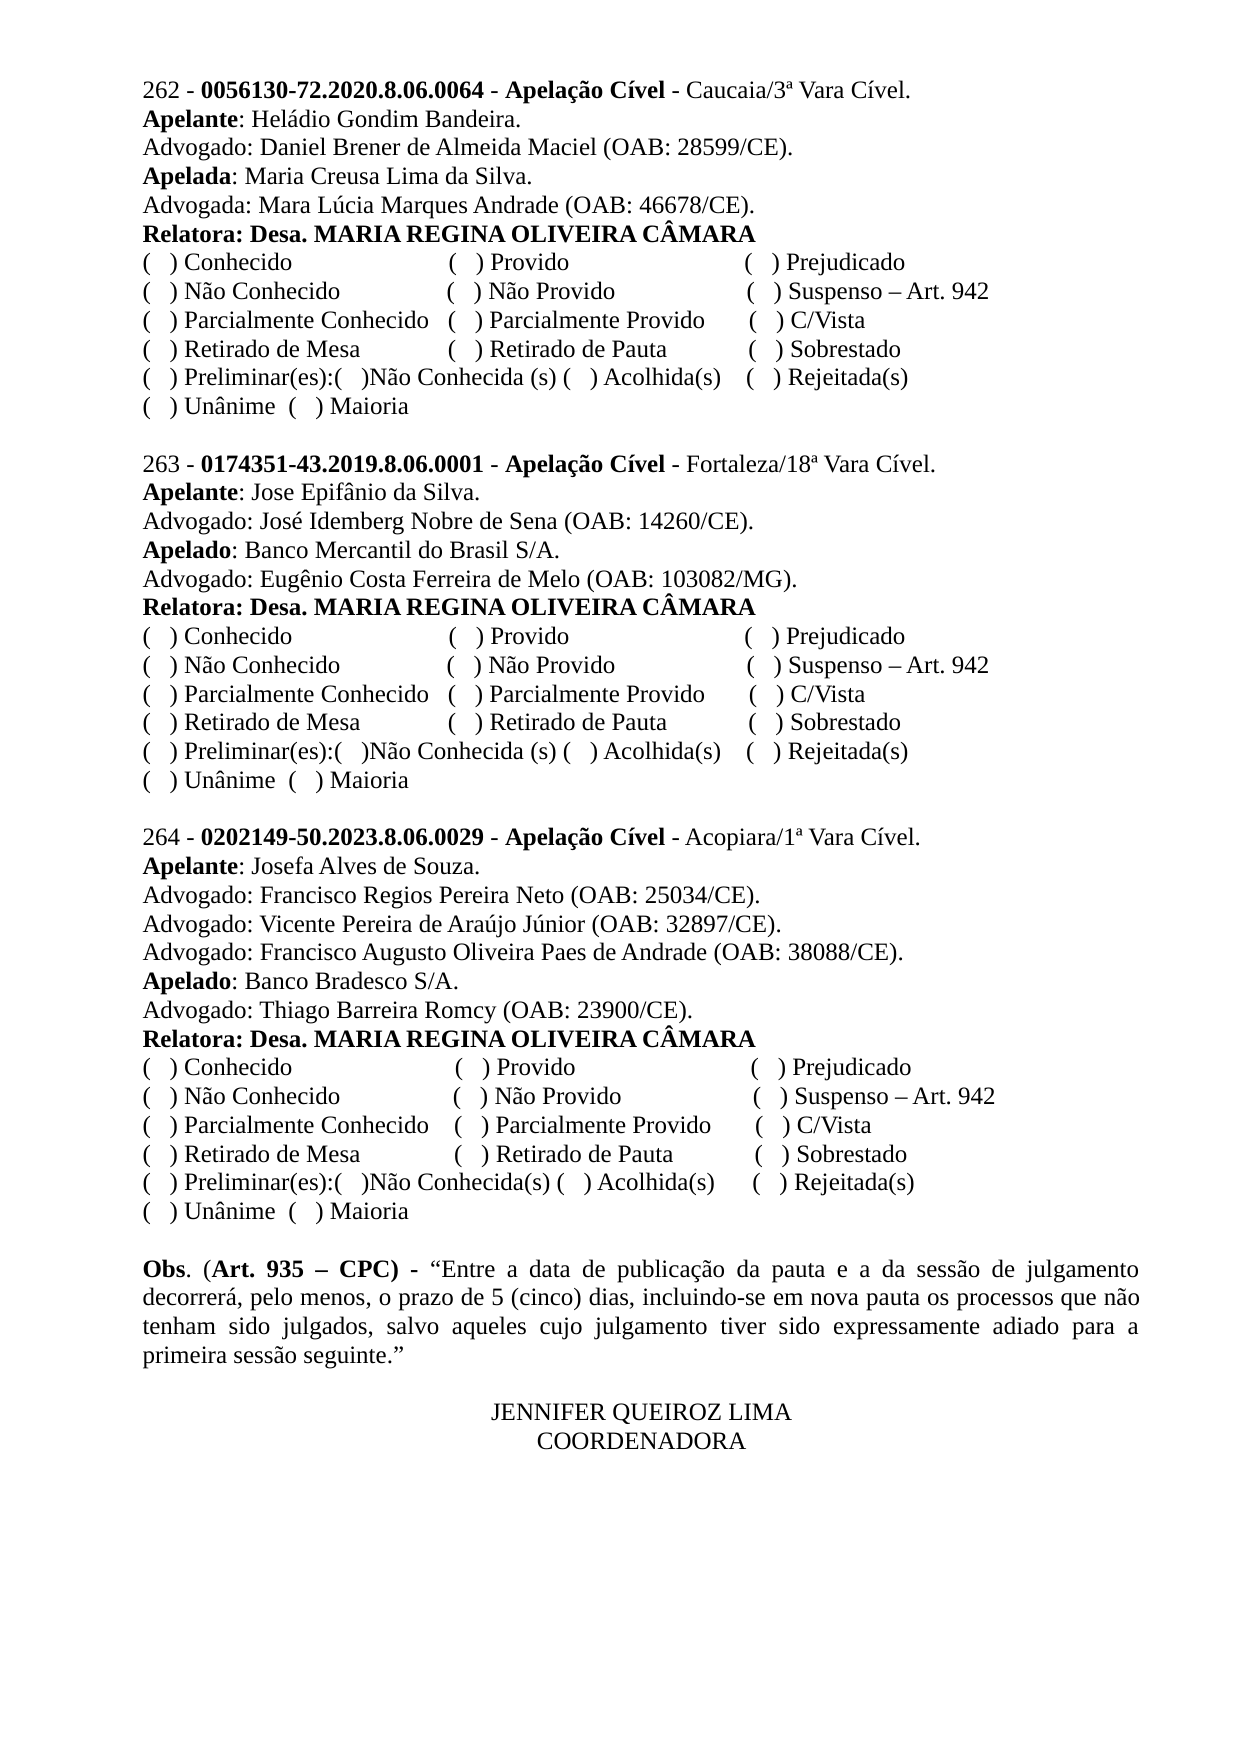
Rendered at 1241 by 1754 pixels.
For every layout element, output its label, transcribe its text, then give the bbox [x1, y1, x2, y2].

text 262 - 0056130-72.2020.8.06.0064 - Apelação Cível - Caucaia/3ª Vara Cível. [142, 75, 1141, 104]
text ( ) Unânime ( ) Maioria [142, 391, 1158, 420]
text COORDENADORA [142, 1426, 1141, 1455]
text ( ) Unânime ( ) Maioria [142, 765, 1158, 794]
text ( ) Conhecido ( ) Provido ( ) Prejudicado [142, 247, 1141, 276]
text ( ) Preliminar(es):( )Não Conhecida (s) ( ) Acolhida(s) ( ) Rejeitada(s) [142, 736, 1158, 765]
text Apelado: Banco Mercantil do Brasil S/A. [142, 535, 1141, 564]
text ( ) Parcialmente Conhecido ( ) Parcialmente Provido ( ) C/Vista [142, 679, 1158, 707]
text ( ) Preliminar(es):( )Não Conhecida(s) ( ) Acolhida(s) ( ) Rejeitada(s) [142, 1167, 1158, 1196]
text ( ) Parcialmente Conhecido ( ) Parcialmente Provido ( ) C/Vista [142, 305, 1158, 334]
text ( ) Parcialmente Conhecido ( ) Parcialmente Provido ( ) C/Vista [142, 1110, 1158, 1139]
text 263 - 0174351-43.2019.8.06.0001 - Apelação Cível - Fortaleza/18ª Vara Cível. [142, 449, 1141, 477]
text Advogado: Daniel Brener de Almeida Maciel (OAB: 28599/CE). [142, 132, 1141, 161]
text ( ) Retirado de Mesa ( ) Retirado de Pauta ( ) Sobrestado [142, 334, 1158, 362]
text ( ) Unânime ( ) Maioria [142, 1196, 1158, 1225]
text Apelante: Jose Epifânio da Silva. [142, 477, 1141, 506]
text Advogado: Francisco Augusto Oliveira Paes de Andrade (OAB: 38088/CE). [142, 937, 1141, 966]
text Advogado: Eugênio Costa Ferreira de Melo (OAB: 103082/MG). [142, 564, 1141, 592]
text ( ) Retirado de Mesa ( ) Retirado de Pauta ( ) Sobrestado [142, 1139, 1158, 1167]
text ( ) Não Conhecido ( ) Não Provido ( ) Suspenso – Art. 942 [142, 650, 1158, 679]
text ( ) Não Conhecido ( ) Não Provido ( ) Suspenso – Art. 942 [142, 276, 1158, 305]
text Relatora: Desa. MARIA REGINA OLIVEIRA CÂMARA [142, 592, 1141, 621]
text Advogada: Mara Lúcia Marques Andrade (OAB: 46678/CE). [142, 190, 1141, 219]
text Advogado: Vicente Pereira de Araújo Júnior (OAB: 32897/CE). [142, 909, 1141, 937]
text Relatora: Desa. MARIA REGINA OLIVEIRA CÂMARA [142, 219, 1141, 247]
text JENNIFER QUEIROZ LIMA [142, 1397, 1141, 1426]
text ( ) Conhecido ( ) Provido ( ) Prejudicado [142, 621, 1141, 650]
text ( ) Não Conhecido ( ) Não Provido ( ) Suspenso – Art. 942 [142, 1081, 1158, 1110]
text Advogado: José Idemberg Nobre de Sena (OAB: 14260/CE). [142, 506, 1141, 535]
text Relatora: Desa. MARIA REGINA OLIVEIRA CÂMARA [142, 1024, 1141, 1052]
text Apelada: Maria Creusa Lima da Silva. [142, 161, 1141, 190]
text Advogado: Francisco Regios Pereira Neto (OAB: 25034/CE). [142, 880, 1141, 909]
text ( ) Retirado de Mesa ( ) Retirado de Pauta ( ) Sobrestado [142, 707, 1158, 736]
text 264 - 0202149-50.2023.8.06.0029 - Apelação Cível - Acopiara/1ª Vara Cível. [142, 822, 1141, 851]
text Apelante: Josefa Alves de Souza. [142, 851, 1141, 880]
text Advogado: Thiago Barreira Romcy (OAB: 23900/CE). [142, 995, 1141, 1024]
text Obs. (Art. 935 – CPC) - “Entre a data de publicação da pauta e a da sessão de julgamento decorrerá, pelo menos, o prazo de 5 (cinco) dias, incluindo-se em nova pauta os processos que não tenham sido julgados, salvo aqueles cujo julgamento tiver sido expressamente adiado para a primeira sessão seguinte.” [142, 1254, 1141, 1369]
text ( ) Conhecido ( ) Provido ( ) Prejudicado [142, 1052, 1141, 1081]
text ( ) Preliminar(es):( )Não Conhecida (s) ( ) Acolhida(s) ( ) Rejeitada(s) [142, 362, 1158, 391]
text Apelado: Banco Bradesco S/A. [142, 966, 1141, 995]
text Apelante: Heládio Gondim Bandeira. [142, 104, 1141, 132]
